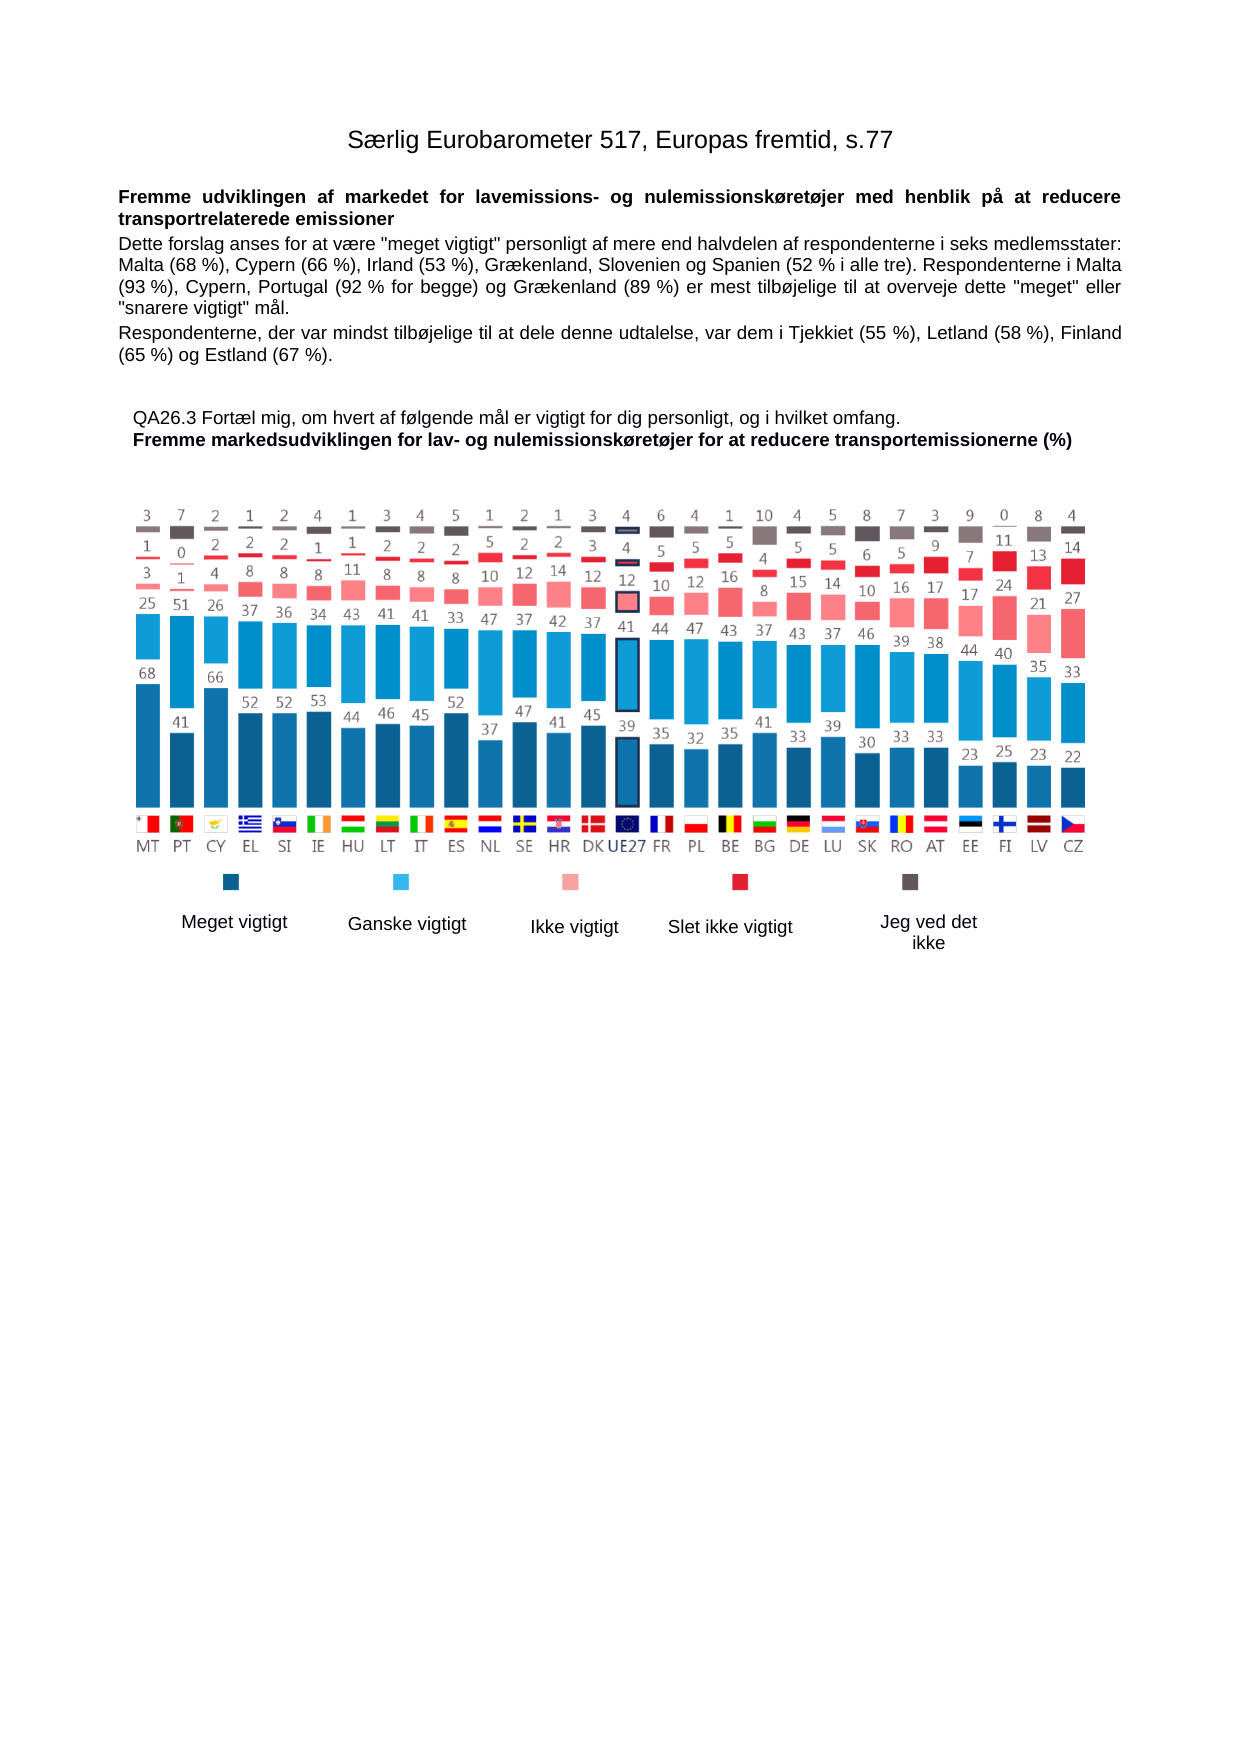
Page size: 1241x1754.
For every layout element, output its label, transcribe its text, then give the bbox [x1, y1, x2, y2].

text Respondenterne, der var mindst tilbøjelige til at dele denne udtalelse, var dem i Tjekkiet (55 %), Letland (58 %), Finland (65 %) og Estland (67 %). [118, 322, 1122, 365]
picture [129, 505, 1101, 905]
text Dette forslag anses for at være "meget vigtigt" personligt af mere end halvdelen af respondenterne i seks medlemsstater: Malta (68 %), Cypern (66 %), Irland (53 %), Grækenland, Slovenien og Spanien (52 % i alle tre). Respondenterne i Malta (93 %), Cypern, Portugal (92 % for begge) og Grækenland (89 %) er mest tilbøjelige til at overveje dette "meget" eller "snarere vigtigt" mål. [118, 232, 1122, 319]
text Fremme udviklingen af markedet for lavemissions- og nulemissionskøretøjer med henblik på at reducere transportrelaterede emissioner [118, 186, 1122, 229]
